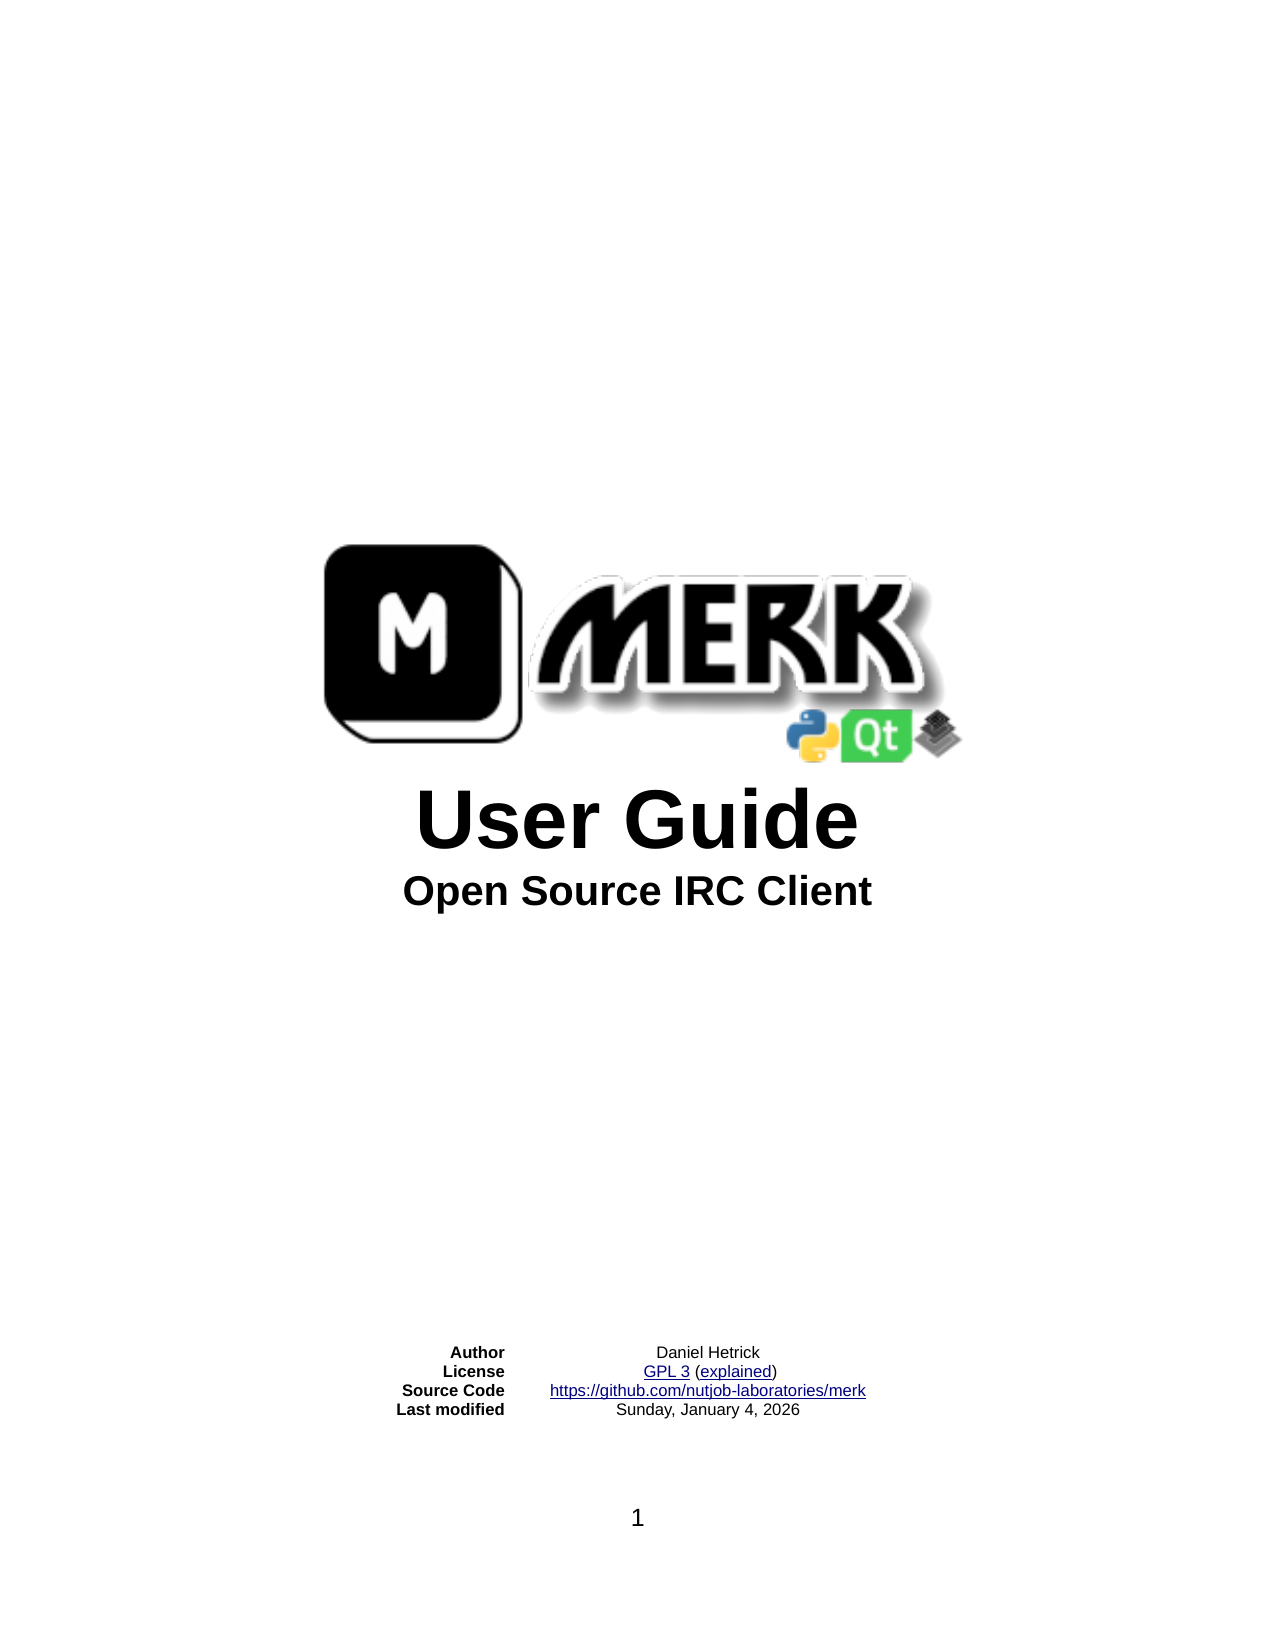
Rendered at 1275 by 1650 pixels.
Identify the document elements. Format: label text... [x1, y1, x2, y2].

table_header Daniel Hetrick [519, 1343, 897, 1362]
text Open Source IRC Client [118, 866, 1157, 914]
table_cell https://github.com/nutjob-laboratories/merk [519, 1381, 897, 1400]
table_header Author [378, 1343, 518, 1362]
table_cell License [378, 1362, 518, 1381]
table_cell GPL 3 (explained) [519, 1362, 897, 1381]
table_cell Last modified [378, 1400, 518, 1419]
text User Guide [118, 771, 1157, 866]
table_cell Source Code [378, 1381, 518, 1400]
picture [304, 520, 971, 771]
table_cell Sunday, January 4, 2026 [519, 1400, 897, 1419]
